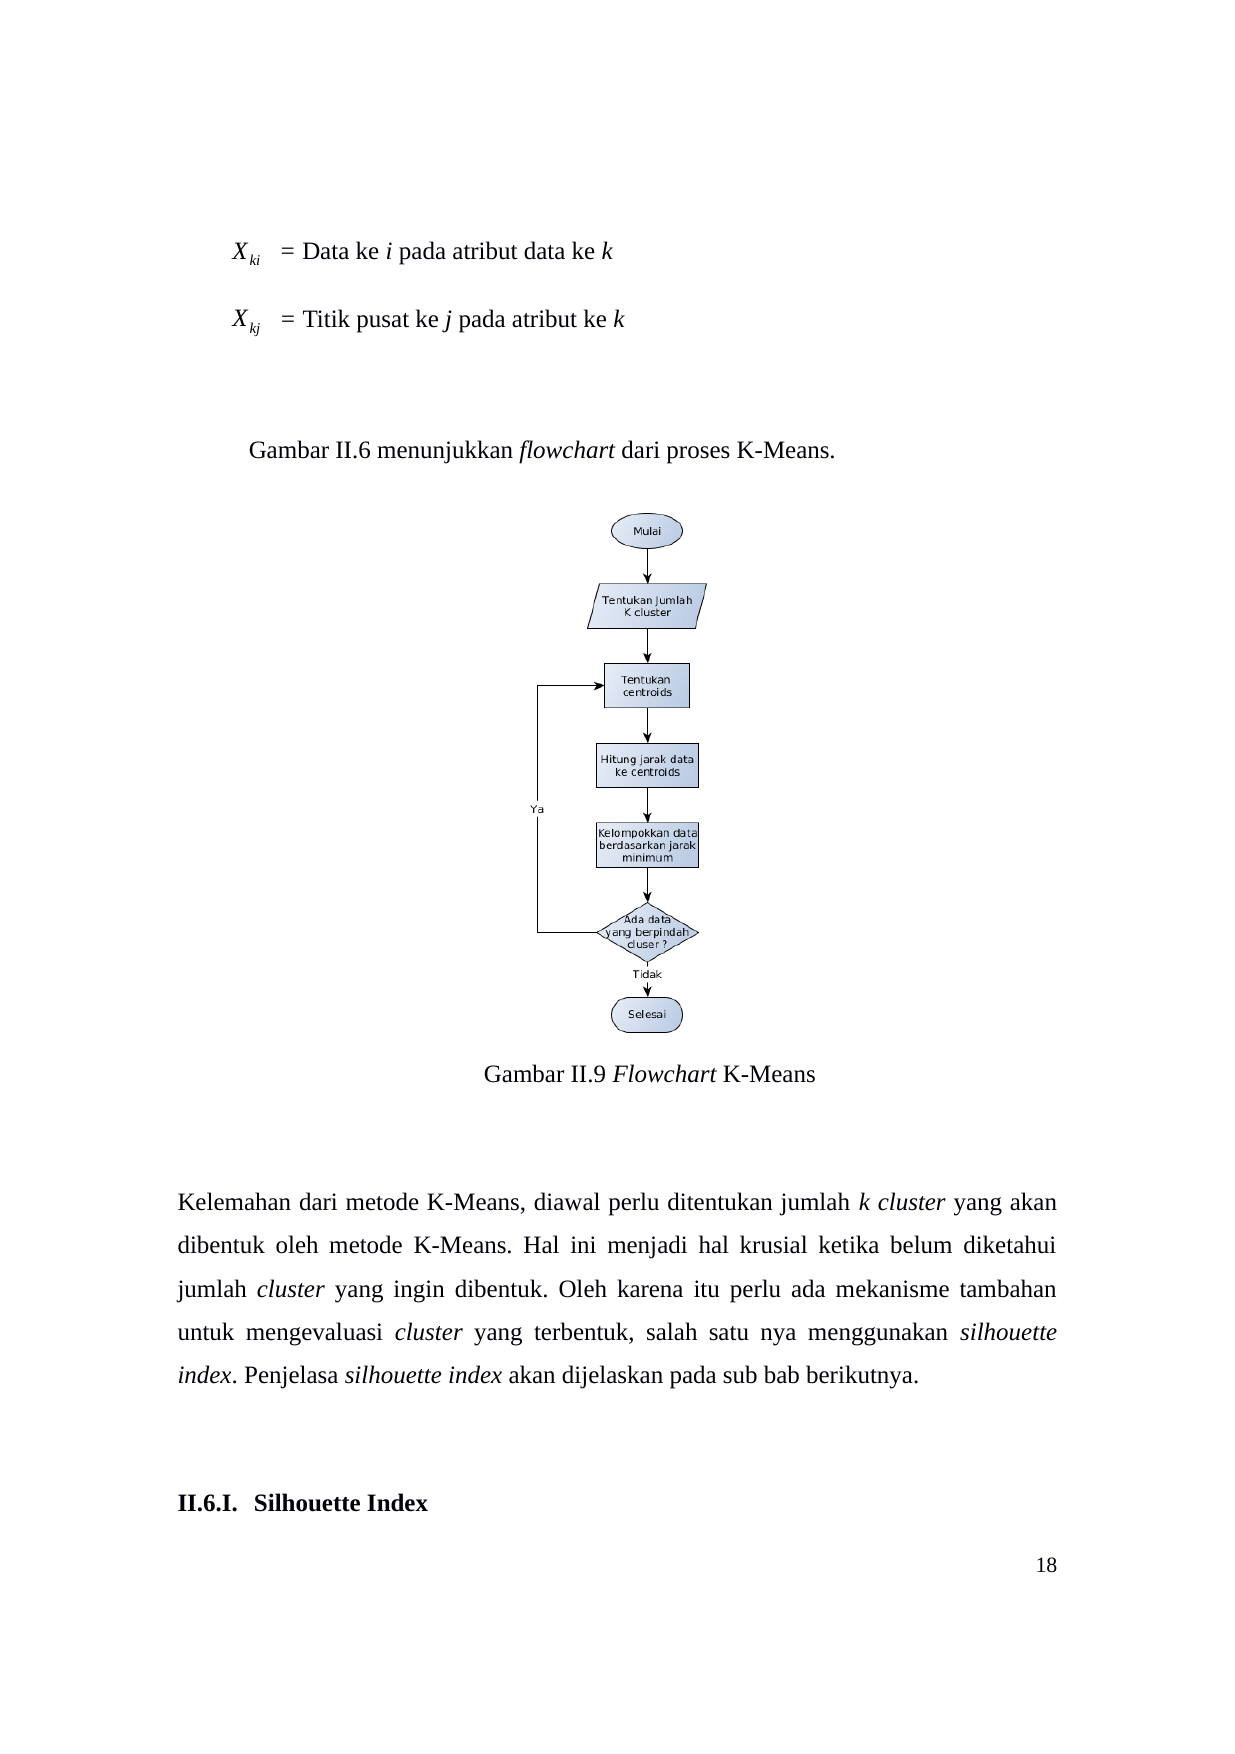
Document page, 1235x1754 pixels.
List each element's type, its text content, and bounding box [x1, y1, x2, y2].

text Gambar II.9 Flowchart K-Means [177, 1046, 1057, 1088]
text Gambar II.6 menunjukkan flowchart dari proses K-Means. [177, 436, 1057, 464]
text = Data ke i pada atribut data ke k [213, 236, 1057, 269]
picture [515, 499, 720, 1046]
text Kelemahan dari metode K-Means, diawal perlu ditentukan jumlah k cluster yang akan dibentuk oleh metode K-Means. Hal ini menjadi hal krusial ketika belum diketahui jumlah cluster yang ingin dibentuk. Oleh karena itu perlu ada mekanisme tambahan untuk mengevaluasi cluster yang terbentuk, salah satu nya menggunakan silhouette index. Penjelasa silhouette index akan dijelaskan pada sub bab berikutnya. [177, 1187, 1057, 1389]
subtitle Silhouette Index [177, 1488, 1057, 1517]
text = Titik pusat ke j pada atribut ke k [213, 304, 1057, 336]
